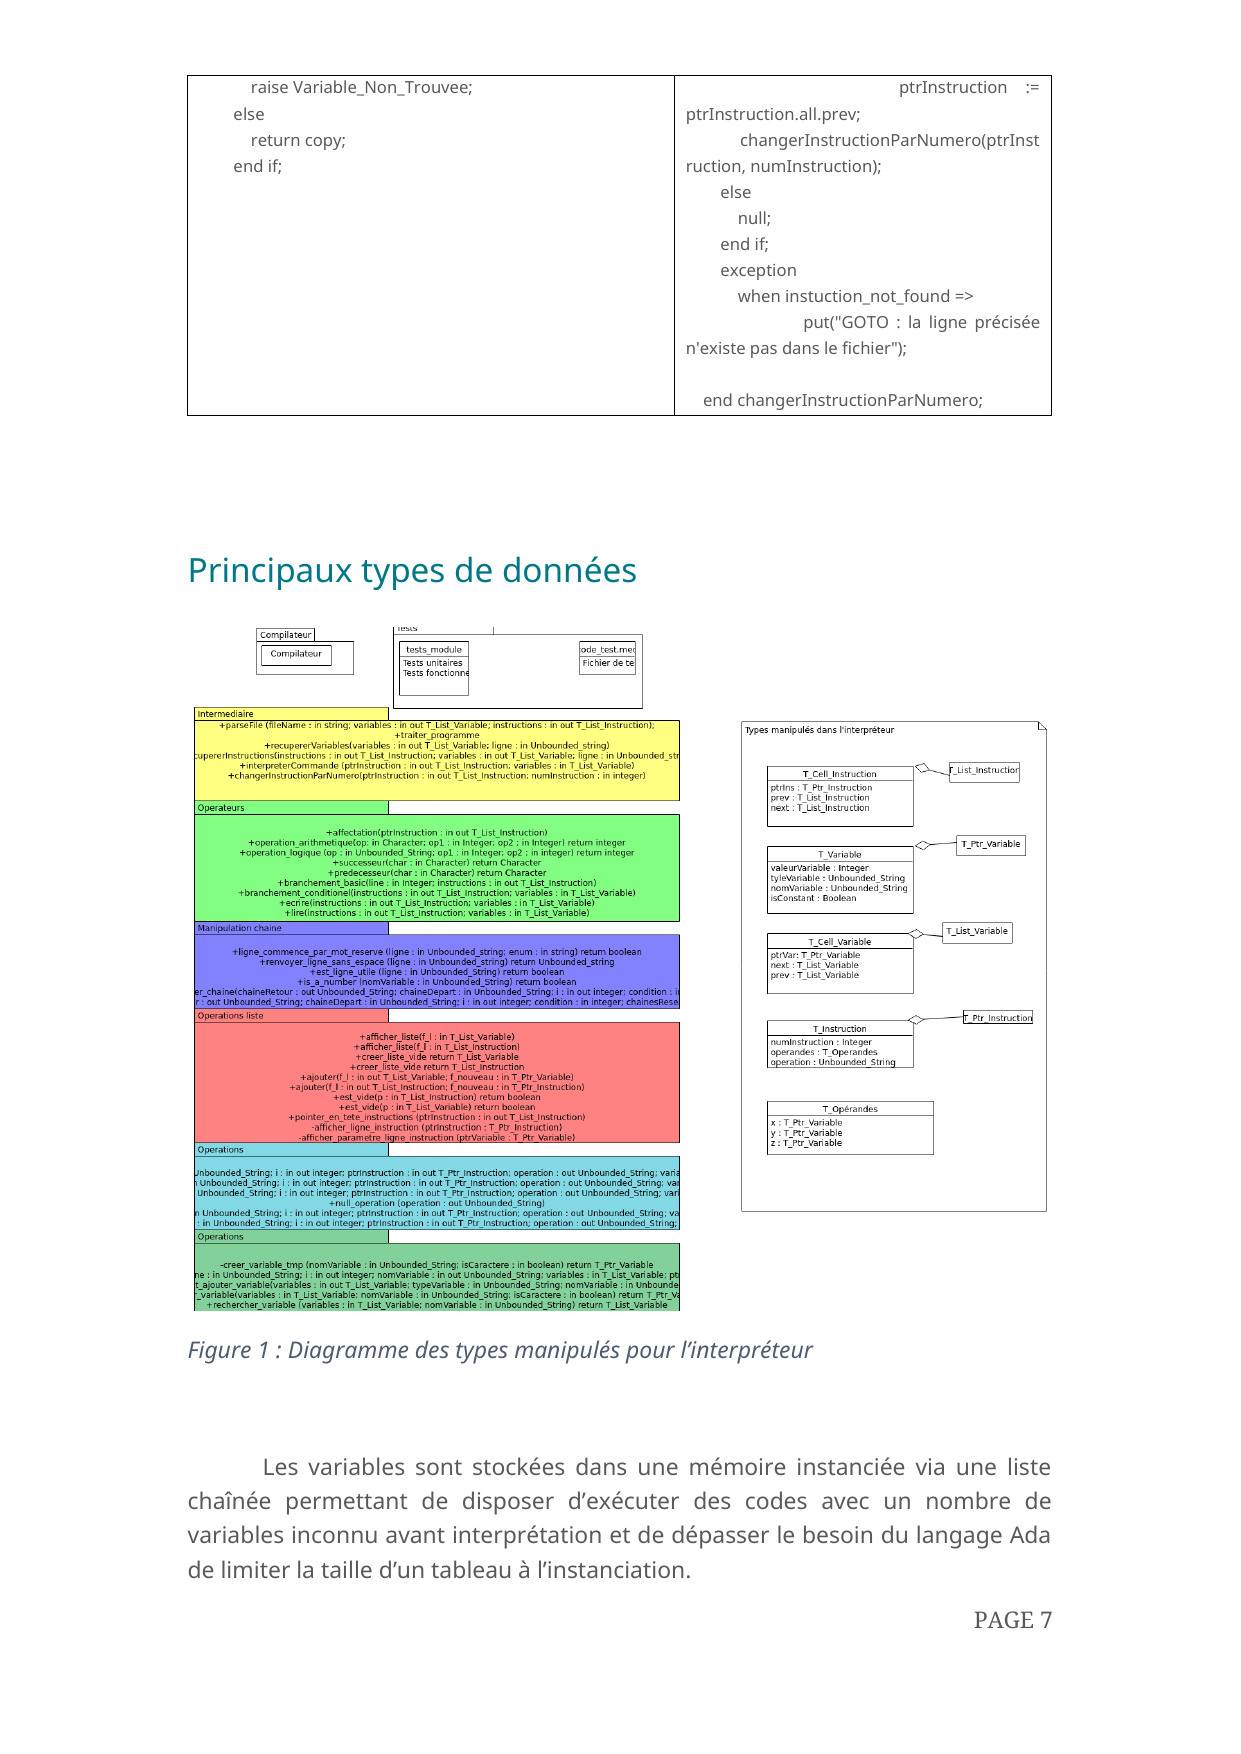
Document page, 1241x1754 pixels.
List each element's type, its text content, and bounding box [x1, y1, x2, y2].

text Les variables sont stockées dans une mémoire instanciée via une liste chaînée permettant de disposer d’exécuter des codes avec un nombre de variables inconnu avant interprétation et de dépasser le besoin du langage Ada de limiter la taille d’un tableau à l’instanciation. [187, 1451, 1053, 1585]
text Figure 1 : Diagramme des types manipulés pour l’interpréteur [187, 1334, 1053, 1365]
table_cell raise Variable_Non_Trouvee; else return copy; end if; [188, 76, 674, 415]
subtitle Principaux types de données [187, 546, 1053, 592]
table_cell ptrInstruction := ptrInstruction.all.prev; changerInstructionParNumero(ptrInstruction, numInstruction); else null; end if; exception when instuction_not_found => put("GOTO : la ligne précisée n'existe pas dans le fichier"); end changerInstructionParNumero; [675, 76, 1051, 415]
